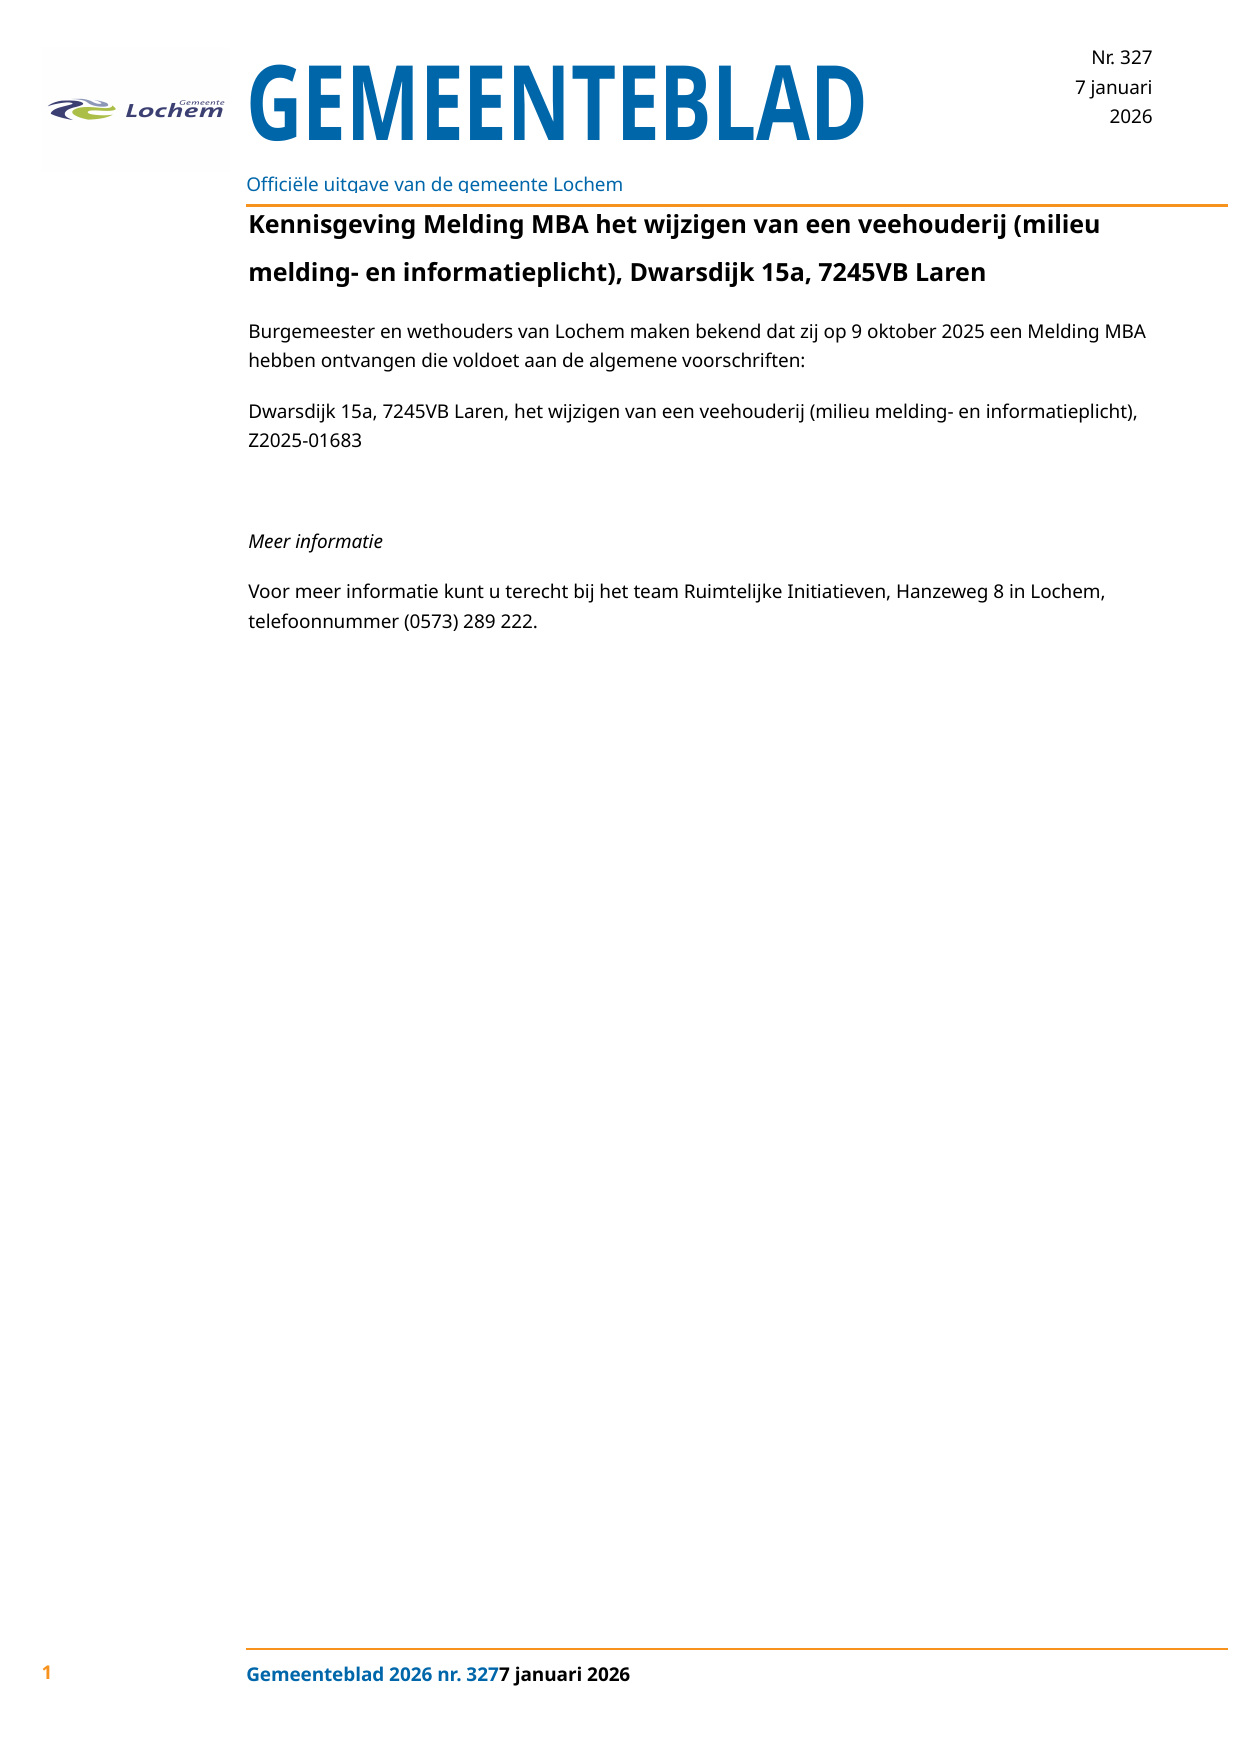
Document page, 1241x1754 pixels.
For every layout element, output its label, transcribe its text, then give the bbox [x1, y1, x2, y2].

picture [41, 47, 231, 172]
text Voor meer informatie kunt u terecht bij het team Ruimtelijke Initiatieven, Hanzeweg 8 in Lochem, telefoonnummer (0573) 289 222. [248, 579, 1152, 634]
text Meer informatie [248, 528, 1152, 554]
text Dwarsdijk 15a, 7245VB Laren, het wijzigen van een veehouderij (milieu melding- en informatieplicht), Z2025-01683 [248, 398, 1152, 453]
text Burgemeester en wethouders van Lochem maken bekend dat zij op 9 oktober 2025 een Melding MBA hebben ontvangen die voldoet aan de algemene voorschriften: [248, 318, 1152, 373]
text Kennisgeving Melding MBA het wijzigen van een veehouderij (milieu melding- en informatieplicht), Dwarsdijk 15a, 7245VB Laren [248, 207, 1152, 288]
